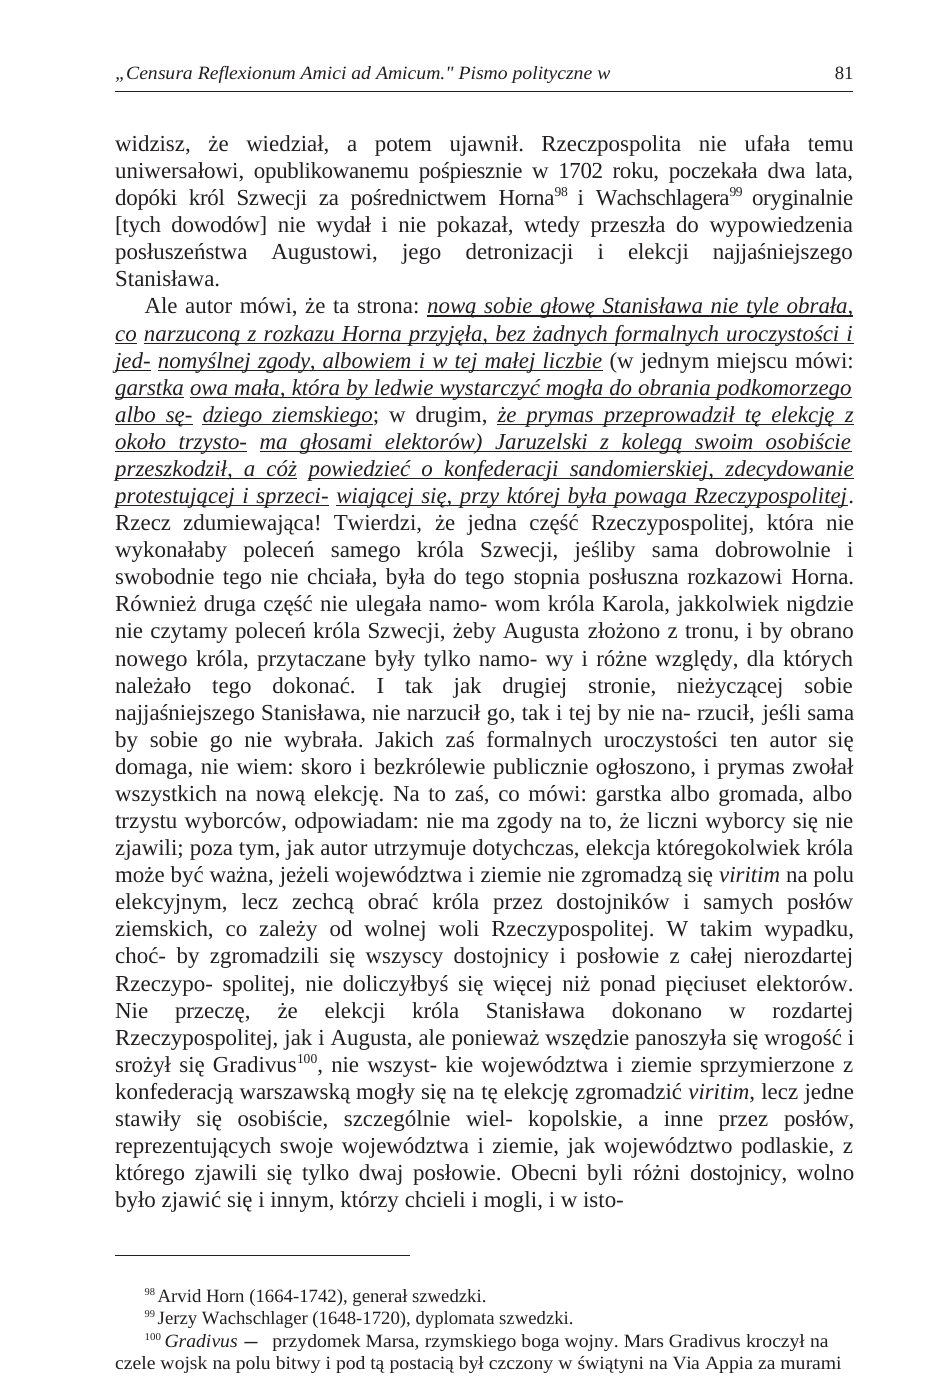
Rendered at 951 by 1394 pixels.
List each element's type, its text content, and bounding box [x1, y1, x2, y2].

text 100 Gradivus - przydomek Marsa, rzymskiego boga wojny. Mars Gradivus kroczył na czele wojsk na polu bitwy i pod tą postacią był czczony w świątyni na Via Appia za murami [115, 1329, 854, 1373]
text Ale autor mówi, że ta strona: nową sobie głowę Stanisława nie tyle obrała, co narzuconą z rozkazu Horna przyjęła, bez żadnych formalnych uroczystości i jed- nomyślnej zgody, albowiem i w tej małej liczbie (w jednym miejscu mówi: garstka owa mała, która by ledwie wystarczyć mogła do obrania podkomorzego albo sę- dziego ziemskiego; w drugim, że prymas przeprowadził tę elekcję z około trzysto- ma głosami elektorów) Jaruzelski z kolegą swoim osobiście przeszkodził, a cóż powiedzieć o konfederacji sandomierskiej, zdecydowanie protestującej i sprzeci- wiającej się, przy której była powaga Rzeczypospolitej. Rzecz zdumiewająca! Twierdzi, że jedna część Rzeczypospolitej, która nie wykonałaby poleceń samego króla Szwecji, jeśliby sama dobrowolnie i swobodnie tego nie chciała, była do tego stopnia posłuszna rozkazowi Horna. Również druga część nie ulegała namo- wom króla Karola, jakkolwiek nigdzie nie czytamy poleceń króla Szwecji, żeby Augusta złożono z tronu, i by obrano nowego króla, przytaczane były tylko namo- wy i różne względy, dla których należało tego dokonać. I tak jak drugiej stronie, nieżyczącej sobie najjaśniejszego Stanisława, nie narzucił go, tak i tej by nie na- rzucił, jeśli sama by sobie go nie wybrała. Jakich zaś formalnych uroczystości ten autor się domaga, nie wiem: skoro i bezkrólewie publicznie ogłoszono, i prymas zwołał wszystkich na nową elekcję. Na to zaś, co mówi: garstka albo gromada, albo trzystu wyborców, odpowiadam: nie ma zgody na to, że liczni wyborcy się nie zjawili; poza tym, jak autor utrzymuje dotychczas, elekcja któregokolwiek króla może być ważna, jeżeli województwa i ziemie nie zgromadzą się viritim na polu elekcyjnym, lecz zechcą obrać króla przez dostojników i samych posłów ziemskich, co zależy od wolnej woli Rzeczypospolitej. W takim wypadku, choć- by zgromadzili się wszyscy dostojnicy i posłowie z całej nierozdartej Rzeczypo- spolitej, nie doliczyłbyś się więcej niż ponad pięciuset elektorów. Nie przeczę, że elekcji króla Stanisława dokonano w rozdartej Rzeczypospolitej, jak i Augusta, ale ponieważ wszędzie panoszyła się wrogość i srożył się Gradivus100, nie wszyst- kie województwa i ziemie sprzymierzone z konfederacją warszawską mogły się na tę elekcję zgromadzić viritim, lecz jedne stawiły się osobiście, szczególnie wiel- kopolskie, a inne przez posłów, reprezentujących swoje województwa i ziemie, jak województwo podlaskie, z którego zjawili się tylko dwaj posłowie. Obecni byli różni dostojnicy, wolno było zjawić się i innym, którzy chcieli i mogli, i w isto- [115, 292, 854, 1213]
text widzisz, że wiedział, a potem ujawnił. Rzeczpospolita nie ufała temu uniwersałowi, opublikowanemu pośpiesznie w 1702 roku, poczekała dwa lata, dopóki król Szwecji za pośrednictwem Horna98 i Wachschlagera99 oryginalnie [tych dowodów] nie wydał i nie pokazał, wtedy przeszła do wypowiedzenia posłuszeństwa Augustowi, jego detronizacji i elekcji najjaśniejszego Stanisława. [115, 129, 853, 291]
text 98 Arvid Horn (1664-1742), generał szwedzki. [144, 1284, 914, 1306]
text 99 Jerzy Wachschlager (1648-1720), dyplomata szwedzki. [144, 1307, 914, 1329]
